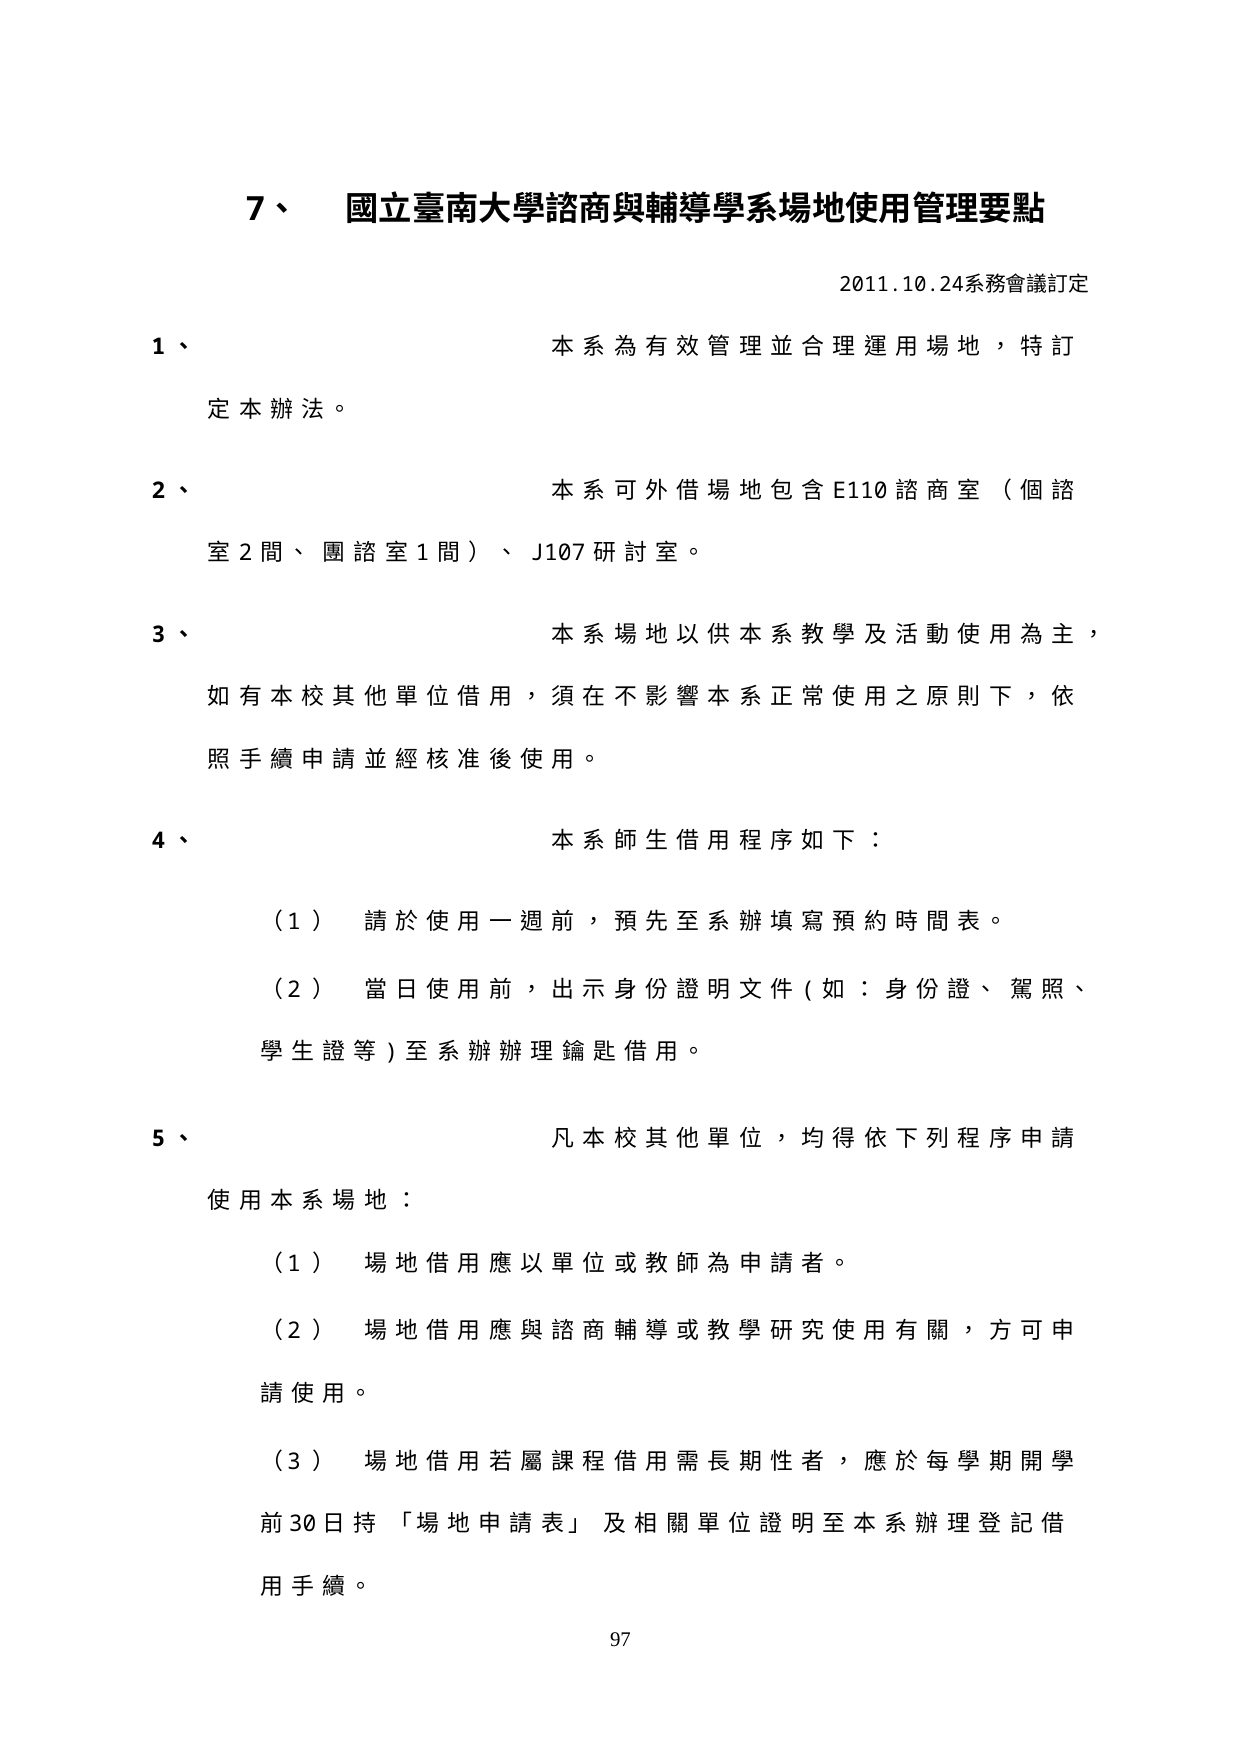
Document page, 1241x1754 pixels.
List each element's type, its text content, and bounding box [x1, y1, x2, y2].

list 本系場地以供本系教學及活動使用為主，如有本校其他單位借用，須在不影響本系正常使用之原則下，依照手續申請並經核准後使用。 [151, 591, 1089, 778]
list 場地借用應以單位或教師為申請者。 [251, 1220, 1014, 1282]
subtitle 國立臺南大學諮商與輔導學系場地使用管理要點 [201, 182, 1089, 230]
list 本系師生借用程序如下： [151, 797, 1089, 859]
list 場地借用若屬課程借用需長期性者，應於每學期開學前30日持「場地申請表」及相關單位證明至本系辦理登記借用手續。 [251, 1418, 1095, 1605]
list 請於使用一週前，預先至系辦填寫預約時間表。 [251, 878, 1095, 941]
list 本系可外借場地包含E110諮商室（個諮室2間、團諮室1間）、J107研討室。 [151, 447, 1089, 572]
list 場地借用應與諮商輔導或教學研究使用有關，方可申請使用。 [251, 1287, 1095, 1412]
list 當日使用前，出示身份證明文件(如：身份證、駕照、學生證等)至系辦辦理鑰匙借用。 [251, 946, 1095, 1071]
text 2011.10.24系務會議訂定 [151, 241, 1089, 303]
list 本系為有效管理並合理運用場地，特訂定本辦法。 [151, 303, 1089, 428]
list 凡本校其他單位，均得依下列程序申請使用本系場地： [151, 1095, 1089, 1220]
